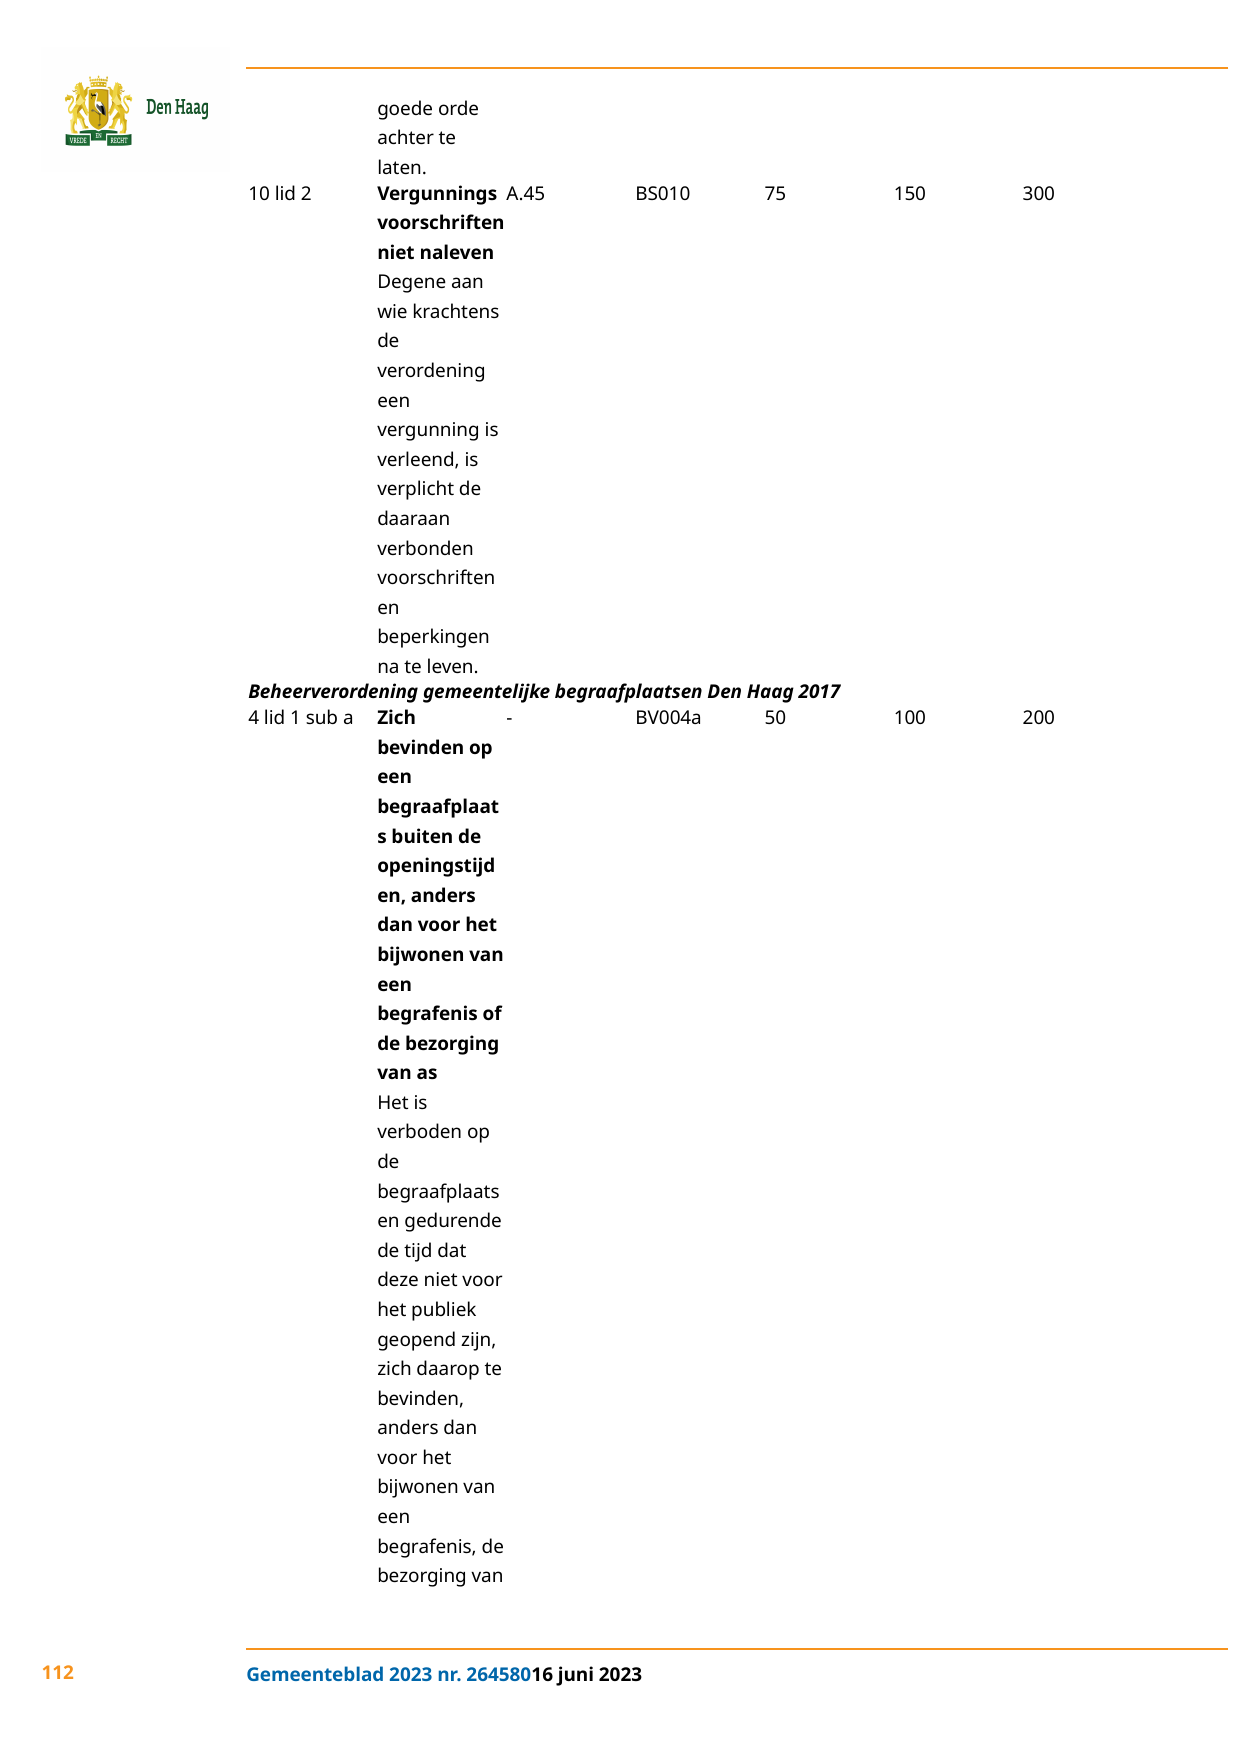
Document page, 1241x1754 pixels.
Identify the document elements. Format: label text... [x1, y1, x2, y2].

table_cell [248, 95, 377, 180]
table_cell [764, 95, 893, 180]
table_cell [1023, 95, 1152, 180]
table_cell Zich bevinden op een begraafplaats buiten de openingstijden, anders dan voor het bijwonen van een begrafenis of de bezorging van as Het is verboden op de begraafplaatsen gedurende de tijd dat deze niet voor het publiek geopend zijn, zich daarop te bevinden, anders dan voor het bijwonen van een begrafenis, de bezorging van [377, 705, 506, 1588]
table_cell 75 [764, 180, 893, 679]
table_cell 150 [894, 180, 1022, 679]
table_cell A.45 [506, 180, 635, 679]
table_cell Beheerverordening gemeentelijke begraafplaatsen Den Haag 2017 [248, 679, 1152, 704]
table_cell Vergunningsvoorschriften niet naleven Degene aan wie krachtens de verordening een vergunning is verleend, is verplicht de daaraan verbonden voorschriften en beperkingen na te leven. [377, 180, 506, 679]
table_cell 4 lid 1 sub a [248, 705, 377, 1588]
table_cell - [506, 705, 635, 1588]
table_cell 100 [894, 705, 1022, 1588]
table_cell [506, 95, 635, 180]
table_cell 300 [1023, 180, 1152, 679]
table_cell 10 lid 2 [248, 180, 377, 679]
table_cell 50 [764, 705, 893, 1588]
picture [41, 47, 231, 172]
table_cell [635, 95, 764, 180]
table_cell BV004a [635, 705, 764, 1588]
table_cell 200 [1023, 705, 1152, 1588]
table_cell goede orde achter te laten. [377, 95, 506, 180]
table_cell BS010 [635, 180, 764, 679]
table_cell [894, 95, 1022, 180]
